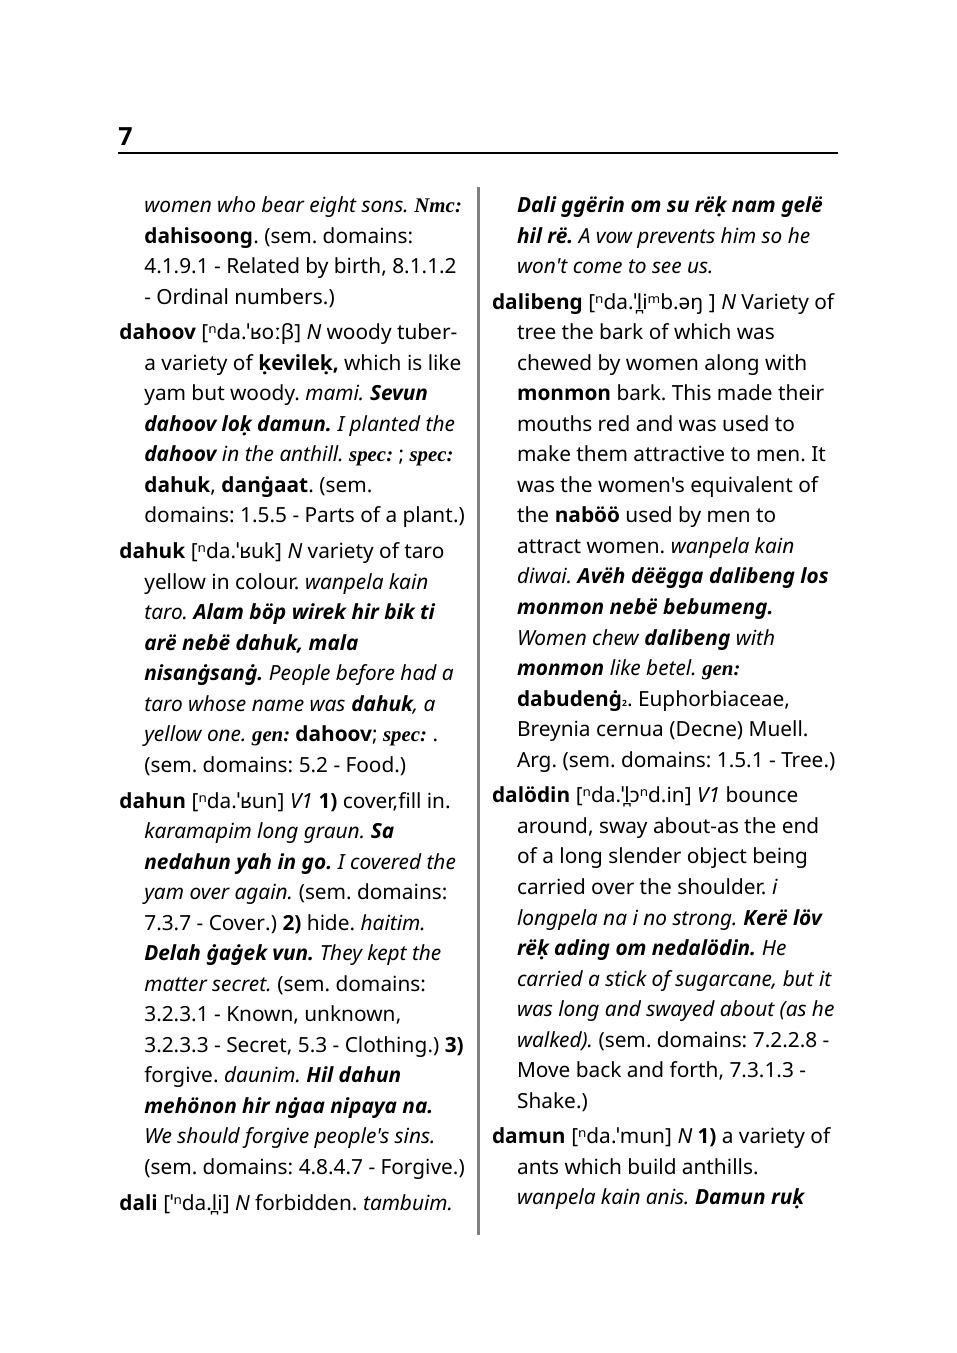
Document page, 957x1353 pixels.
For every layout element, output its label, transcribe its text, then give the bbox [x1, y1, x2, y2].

text damun [ⁿda.ˈmun] N 1) a variety of ants which build anthills. wanpela kain anis. Damun ruḳ [492, 1118, 837, 1215]
text Dali ggërin om su rëḳ nam gelë hil rë. A vow prevents him so he won't come to see us. [492, 188, 837, 284]
text dalödin [ⁿda.ˈl̪ɔⁿd.in] V1 bounce around, sway about-as the end of a long slender object being carried over the shoulder. i longpela na i no strong. Kerë löv rëḳ ading om nedalödin. He carried a stick of sugarcane, but it was long and swayed about (as he walked). (sem. domains: 7.2.2.8 - Move back and forth, 7.3.1.3 - Shake.) [492, 777, 837, 1118]
text dahoov [ⁿda.ˈʁoːβ] N woody tuber-a variety of ḳevileḳ, which is like yam but woody. mami. Sevun dahoov loḳ damun. I planted the dahoov in the anthill. spec: ; spec: dahuk, danġaat. (sem. domains: 1.5.5 - Parts of a plant.) [119, 314, 465, 533]
text dahuk [ⁿda.ˈʁuk] N variety of taro yellow in colour. wanpela kain taro. Alam böp wirek hir bik ti arë nebë dahuk, mala nisanġsanġ. People before had a taro whose name was dahuk, a yellow one. gen: dahoov; spec: . (sem. domains: 5.2 - Food.) [119, 533, 465, 783]
text women who bear eight sons. Nmc: dahisoong. (sem. domains: 4.1.9.1 - Related by birth, 8.1.1.2 - Ordinal numbers.) [119, 188, 465, 314]
text dalibeng [ⁿda.ˈl̪iᵐb.əŋ ] N Variety of tree the bark of which was chewed by women along with monmon bark. This made their mouths red and was used to make them attractive to men. It was the women's equivalent of the naböö used by men to attract women. wanpela kain diwai. Avëh dëëgga dalibeng los monmon nebë bebumeng. Women chew dalibeng with monmon like betel. gen: dabudenġ2. Euphorbiaceae, Breynia cernua (Decne) Muell. Arg. (sem. domains: 1.5.1 - Tree.) [492, 284, 837, 777]
text dahun [ⁿda.ˈʁun] V1 1) cover,fill in. karamapim long graun. Sa nedahun yah in go. I covered the yam over again. (sem. domains: 7.3.7 - Cover.) 2) hide. haitim. Delah ġaġek vun. They kept the matter secret. (sem. domains: 3.2.3.1 - Known, unknown, 3.2.3.3 - Secret, 5.3 - Clothing.) 3) forgive. daunim. Hil dahun mehönon hir nġaa nipaya na. We should forgive people's sins. (sem. domains: 4.8.4.7 - Forgive.) [119, 783, 465, 1184]
text dali [ˈⁿda.l̪i] N forbidden. tambuim. [119, 1184, 465, 1220]
